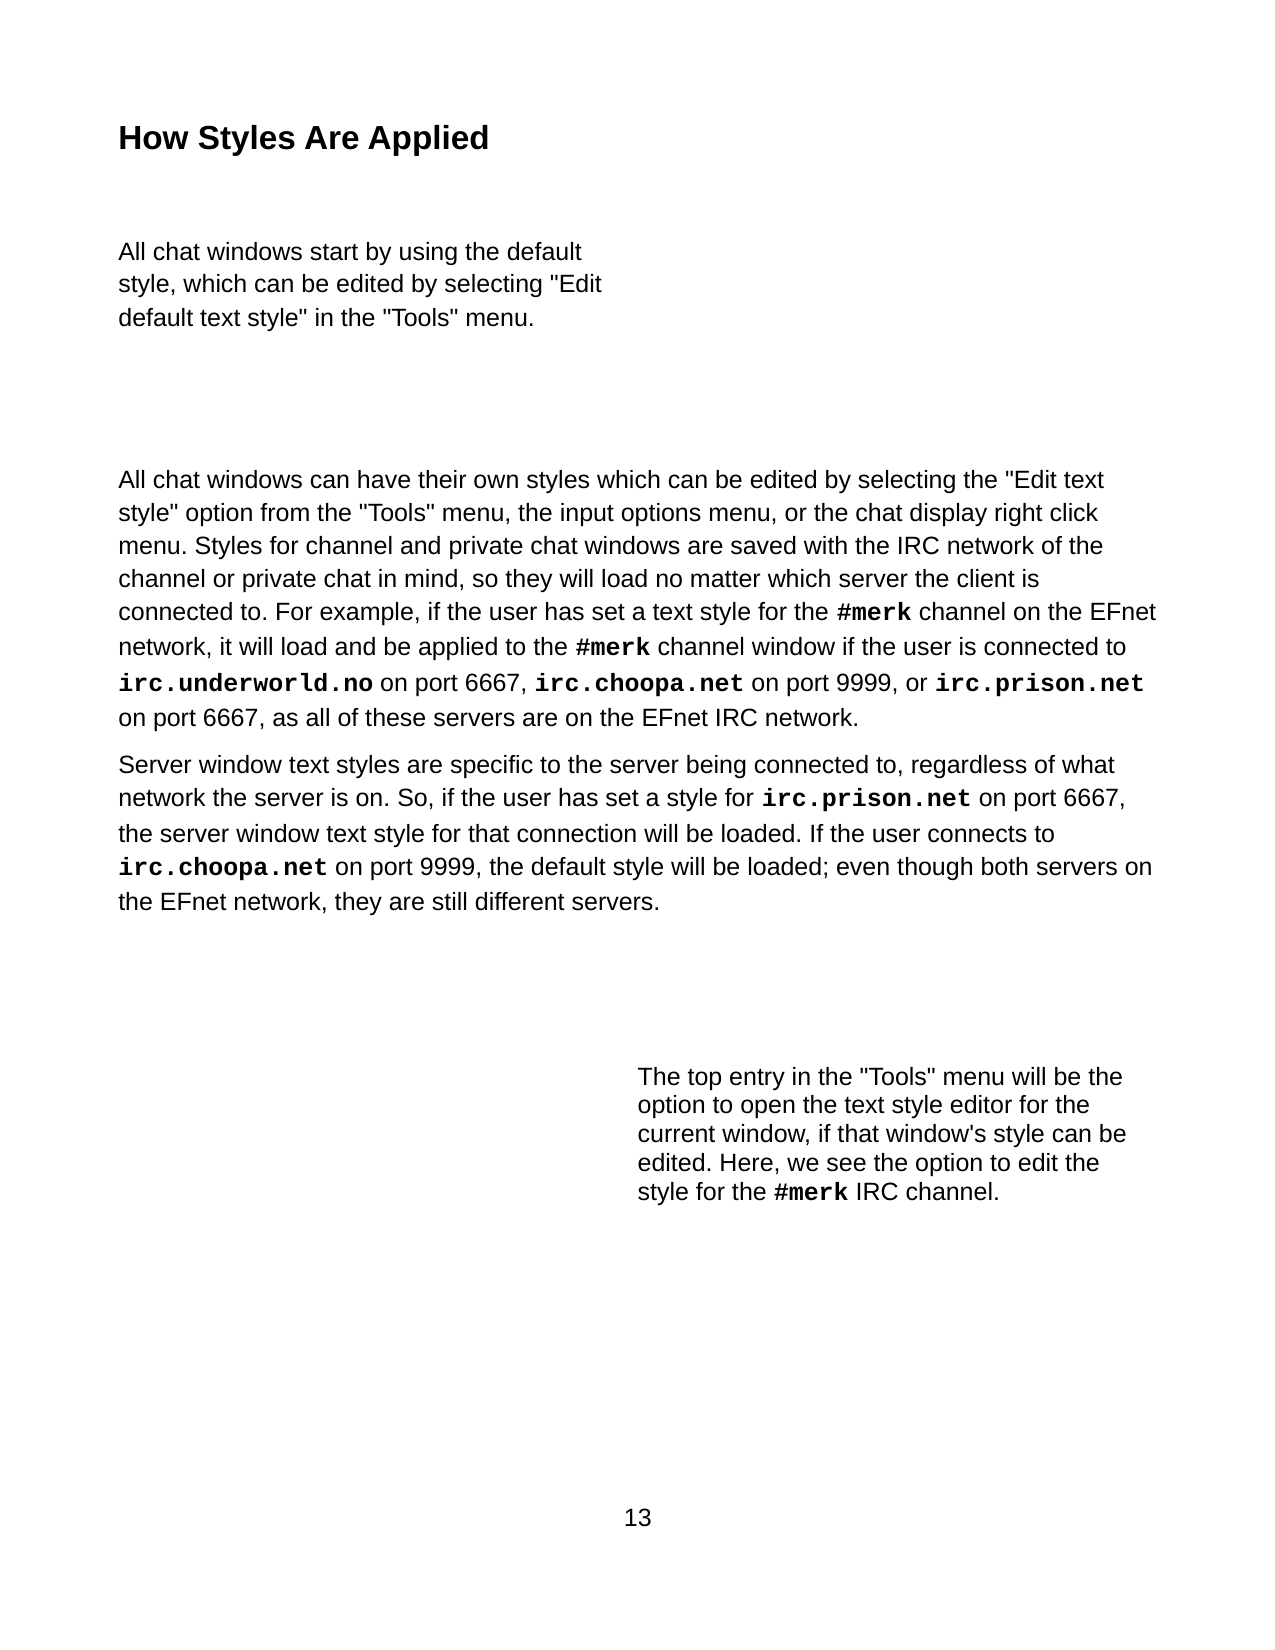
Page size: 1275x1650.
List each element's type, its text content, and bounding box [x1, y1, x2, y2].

table_header The top entry in the "Tools" menu will be the option to open the text style editor for the current window, if that window's style can be edited. Here, we see the option to edit the style for the #merk IRC channel. [638, 982, 1157, 1287]
table_header All chat windows start by using the default style, which can be edited by selecting "Edit default text style" in the "Tools" menu. [118, 169, 637, 417]
text All chat windows can have their own styles which can be edited by selecting the "Edit text style" option from the "Tools" menu, the input options menu, or the chat display right click menu. Styles for channel and private chat windows are saved with the IRC network of the channel or private chat in mind, so they will load no matter which server the client is connected to. For example, if the user has set a text style for the #merk channel on the EFnet network, it will load and be applied to the #merk channel window if the user is connected to irc.underworld.no on port 6667, irc.choopa.net on port 9999, or irc.prison.net on port 6667, as all of these servers are on the EFnet IRC network. [118, 465, 1157, 732]
subtitle How Styles Are Applied [118, 118, 1157, 157]
table_header [118, 982, 637, 1287]
table_header [638, 169, 1157, 417]
text Server window text styles are specific to the server being connected to, regardless of what network the server is on. So, if the user has set a style for irc.prison.net on port 6667, the server window text style for that connection will be loaded. If the user connects to irc.choopa.net on port 9999, the default style will be loaded; even though both servers on the EFnet network, they are still different servers. [118, 750, 1157, 916]
